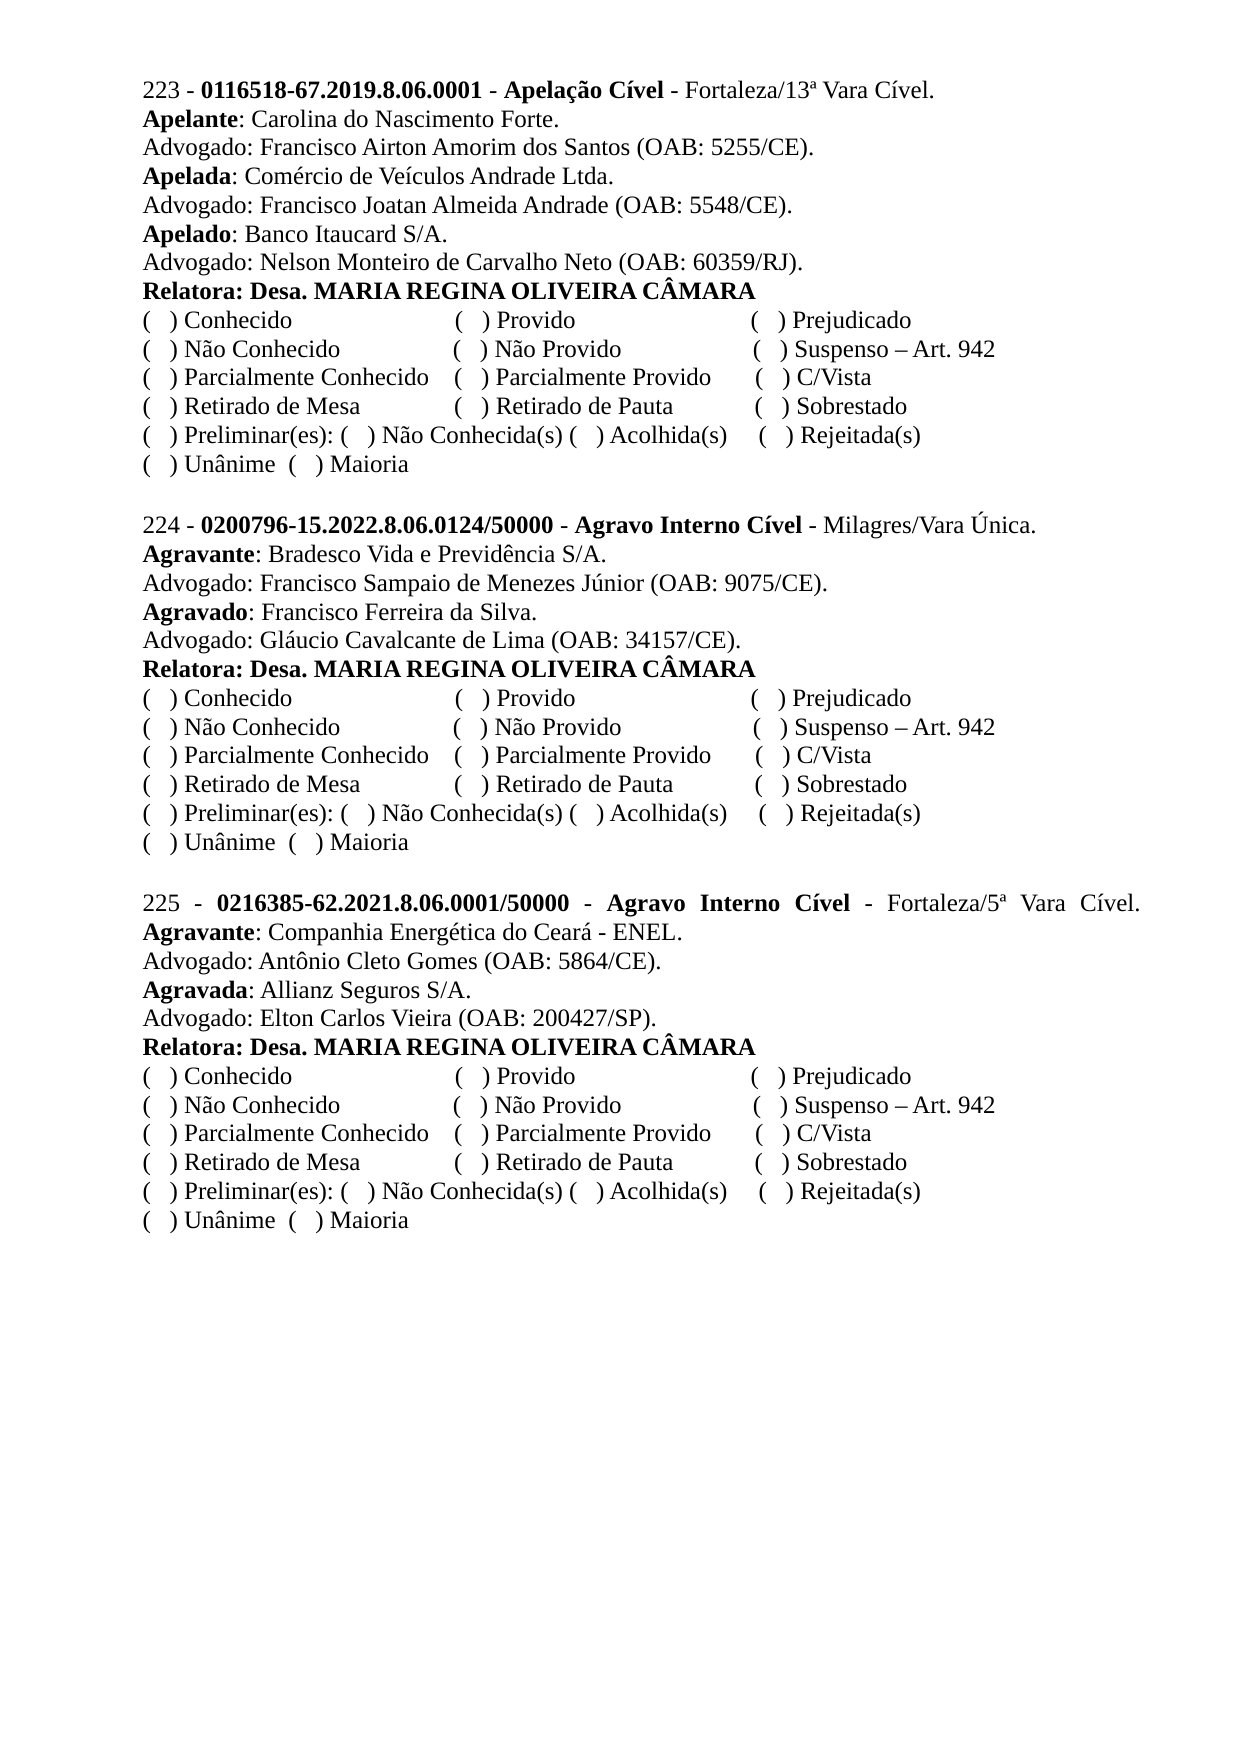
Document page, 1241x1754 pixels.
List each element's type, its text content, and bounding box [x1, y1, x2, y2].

text Advogado: Gláucio Cavalcante de Lima (OAB: 34157/CE). [142, 626, 1141, 654]
text ( ) Conhecido ( ) Provido ( ) Prejudicado [142, 305, 1141, 334]
text ( ) Unânime ( ) Maioria [142, 827, 1141, 856]
text ( ) Parcialmente Conhecido ( ) Parcialmente Provido ( ) C/Vista [142, 1118, 1158, 1147]
text ( ) Não Conhecido ( ) Não Provido ( ) Suspenso – Art. 942 [142, 334, 1158, 362]
text 223 - 0116518-67.2019.8.06.0001 - Apelação Cível - Fortaleza/13ª Vara Cível. [142, 75, 1141, 104]
text Agravada: Allianz Seguros S/A. [142, 975, 1141, 1003]
text ( ) Não Conhecido ( ) Não Provido ( ) Suspenso – Art. 942 [142, 712, 1158, 741]
text Agravante: Bradesco Vida e Previdência S/A. [142, 539, 1141, 568]
text ( ) Retirado de Mesa ( ) Retirado de Pauta ( ) Sobrestado [142, 1147, 1158, 1176]
text ( ) Preliminar(es): ( ) Não Conhecida(s) ( ) Acolhida(s) ( ) Rejeitada(s) [142, 1176, 1158, 1205]
text ( ) Unânime ( ) Maioria [142, 1205, 1141, 1233]
text ( ) Parcialmente Conhecido ( ) Parcialmente Provido ( ) C/Vista [142, 362, 1158, 391]
text ( ) Retirado de Mesa ( ) Retirado de Pauta ( ) Sobrestado [142, 391, 1158, 420]
text ( ) Preliminar(es): ( ) Não Conhecida(s) ( ) Acolhida(s) ( ) Rejeitada(s) [142, 420, 1158, 449]
text ( ) Parcialmente Conhecido ( ) Parcialmente Provido ( ) C/Vista [142, 741, 1158, 769]
text Advogado: Elton Carlos Vieira (OAB: 200427/SP). [142, 1003, 1141, 1032]
text Relatora: Desa. MARIA REGINA OLIVEIRA CÂMARA [142, 654, 1141, 683]
text ( ) Preliminar(es): ( ) Não Conhecida(s) ( ) Acolhida(s) ( ) Rejeitada(s) [142, 798, 1158, 827]
text Relatora: Desa. MARIA REGINA OLIVEIRA CÂMARA [142, 276, 1141, 305]
text ( ) Conhecido ( ) Provido ( ) Prejudicado [142, 683, 1141, 712]
text Apelante: Carolina do Nascimento Forte. [142, 104, 1141, 132]
text Agravado: Francisco Ferreira da Silva. [142, 597, 1141, 626]
text Advogado: Francisco Sampaio de Menezes Júnior (OAB: 9075/CE). [142, 568, 1141, 597]
text ( ) Não Conhecido ( ) Não Provido ( ) Suspenso – Art. 942 [142, 1090, 1158, 1118]
text ( ) Conhecido ( ) Provido ( ) Prejudicado [142, 1061, 1141, 1090]
text 224 - 0200796-15.2022.8.06.0124/50000 - Agravo Interno Cível - Milagres/Vara Única. [142, 511, 1141, 539]
text Advogado: Nelson Monteiro de Carvalho Neto (OAB: 60359/RJ). [142, 247, 1141, 276]
text Advogado: Antônio Cleto Gomes (OAB: 5864/CE). [142, 946, 1141, 975]
text Apelada: Comércio de Veículos Andrade Ltda. [142, 161, 1141, 190]
text 225 - 0216385-62.2021.8.06.0001/50000 - Agravo Interno Cível - Fortaleza/5ª Vara Cível. Agravante: Companhia Energética do Ceará - ENEL. [142, 888, 1141, 946]
text ( ) Retirado de Mesa ( ) Retirado de Pauta ( ) Sobrestado [142, 769, 1158, 798]
text Relatora: Desa. MARIA REGINA OLIVEIRA CÂMARA [142, 1032, 1141, 1061]
text ( ) Unânime ( ) Maioria [142, 449, 1141, 477]
text Apelado: Banco Itaucard S/A. [142, 219, 1141, 247]
text Advogado: Francisco Airton Amorim dos Santos (OAB: 5255/CE). [142, 132, 1141, 161]
text Advogado: Francisco Joatan Almeida Andrade (OAB: 5548/CE). [142, 190, 1141, 219]
